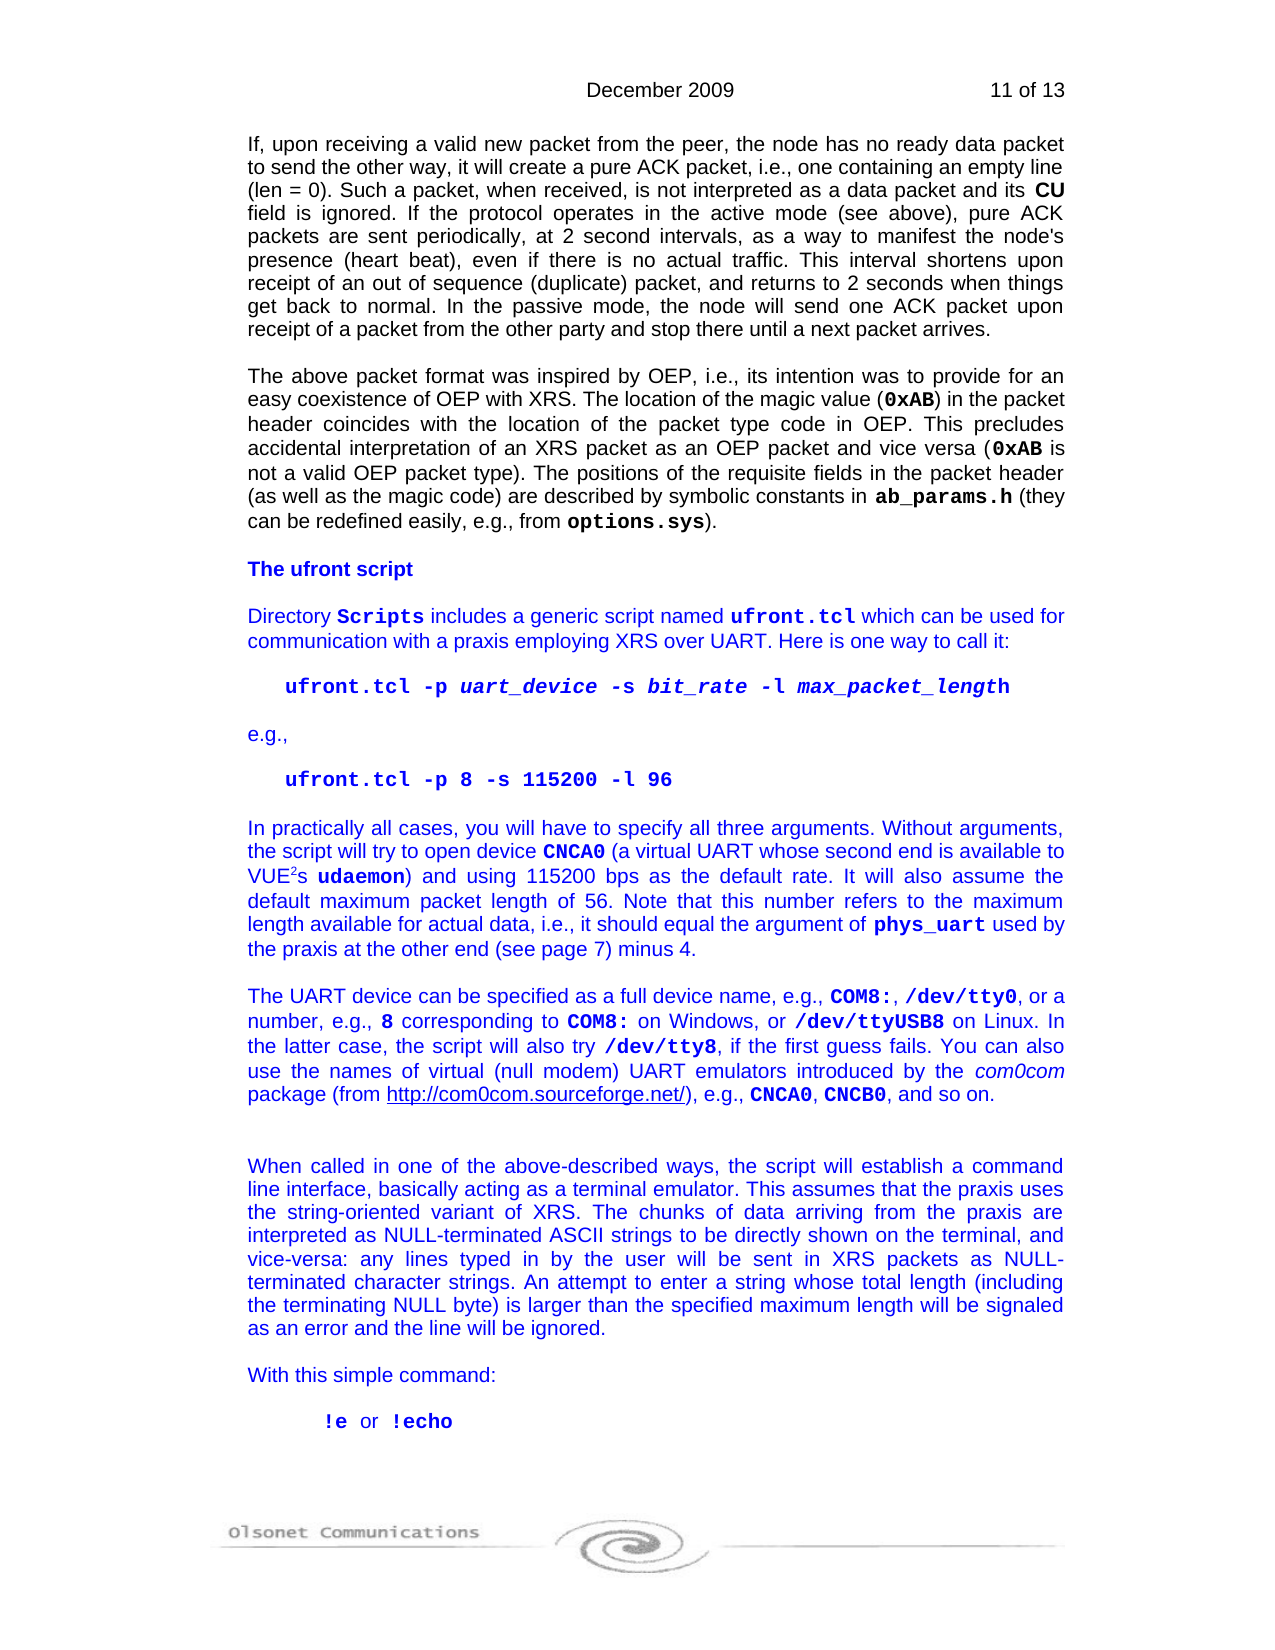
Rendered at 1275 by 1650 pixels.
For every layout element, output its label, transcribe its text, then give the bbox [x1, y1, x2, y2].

text Directory Scripts includes a generic script named ufront.tcl which can be used for communication with a praxis employing XRS over UART. Here is one way to call it: [247, 604, 1065, 653]
text e.g., [247, 723, 1065, 746]
text ufront.tcl -p 8 -s 115200 -l 96 [285, 769, 1065, 793]
picture [210, 1504, 1065, 1596]
text If, upon receiving a valid new packet from the peer, the node has no ready data packet to send the other way, it will create a pure ACK packet, i.e., one containing an empty line (len = 0). Such a packet, when received, is not interpreted as a data packet and its CU field is ignored. If the protocol operates in the active mode (see above), pure ACK packets are sent periodically, at 2 second intervals, as a way to manifest the node's presence (heart beat), even if there is no actual traffic. This interval shortens upon receipt of an out of sequence (duplicate) packet, and returns to 2 seconds when things get back to normal. In the passive mode, the node will send one ACK packet upon receipt of a packet from the other party and stop there until a next packet arrives. [247, 132, 1065, 341]
text With this simple command: [247, 1363, 1065, 1387]
text In practically all cases, you will have to specify all three arguments. Without arguments, the script will try to open device CNCA0 (a virtual UART whose second end is available to VUE2s udaemon) and using 115200 bps as the default rate. It will also assume the default maximum packet length of 56. Note that this number refers to the maximum length available for actual data, i.e., it should equal the argument of phys_uart used by the praxis at the other end (see page 8) minus 4. [247, 816, 1065, 961]
text ufront.tcl -p uart_device -s bit_rate -l max_packet_length [285, 676, 1065, 699]
text The above packet format was inspired by OEP, i.e., its intention was to provide for an easy coexistence of OEP with XRS. The location of the magic value (0xAB) in the packet header coincides with the location of the packet type code in OEP. This precludes accidental interpretation of an XRS packet as an OEP packet and vice versa (0xAB is not a valid OEP packet type). The positions of the requisite fields in the packet header (as well as the magic code) are described by symbolic constants in ab_params.h (they can be redefined easily, e.g., from options.sys). [247, 364, 1065, 534]
text When called in one of the above-described ways, the script will establish a command line interface, basically acting as a terminal emulator. This assumes that the praxis uses the string-oriented variant of XRS. The chunks of data arriving from the praxis are interpreted as NULL-terminated ASCII strings to be directly shown on the terminal, and vice-versa: any lines typed in by the user will be sent in XRS packets as NULL-terminated character strings. An attempt to enter a string whose total length (including the terminating NULL byte) is larger than the specified maximum length will be signaled as an error and the line will be ignored. [247, 1154, 1065, 1340]
subtitle The ufront script [247, 558, 1065, 581]
text The UART device can be specified as a full device name, e.g., COM8:, /dev/tty0, or a number, e.g., 8 corresponding to COM8: on Windows, or /dev/ttyUSB8 on Linux. In the latter case, the script will also try /dev/tty8, if the first guess fails. You can also use the names of virtual (null modem) UART emulators introduced by the com0com package (from http://com0com.sourceforge.net/), e.g., CNCA0, CNCB0, and so on. [247, 984, 1065, 1108]
text !e or !echo [247, 1410, 1065, 1435]
